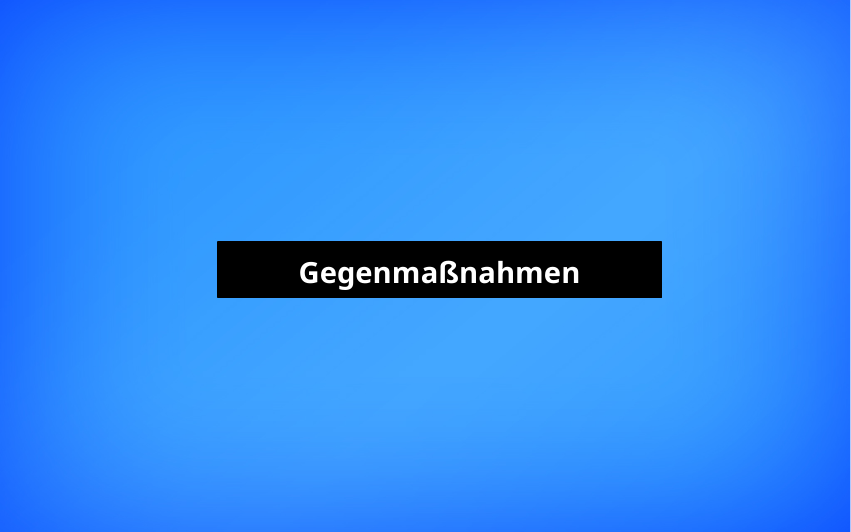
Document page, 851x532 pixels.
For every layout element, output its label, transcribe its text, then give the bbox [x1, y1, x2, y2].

picture [0, 0, 851, 532]
text_box Gegenmaßnahmen [218, 246, 662, 297]
text_box [218, 242, 662, 246]
